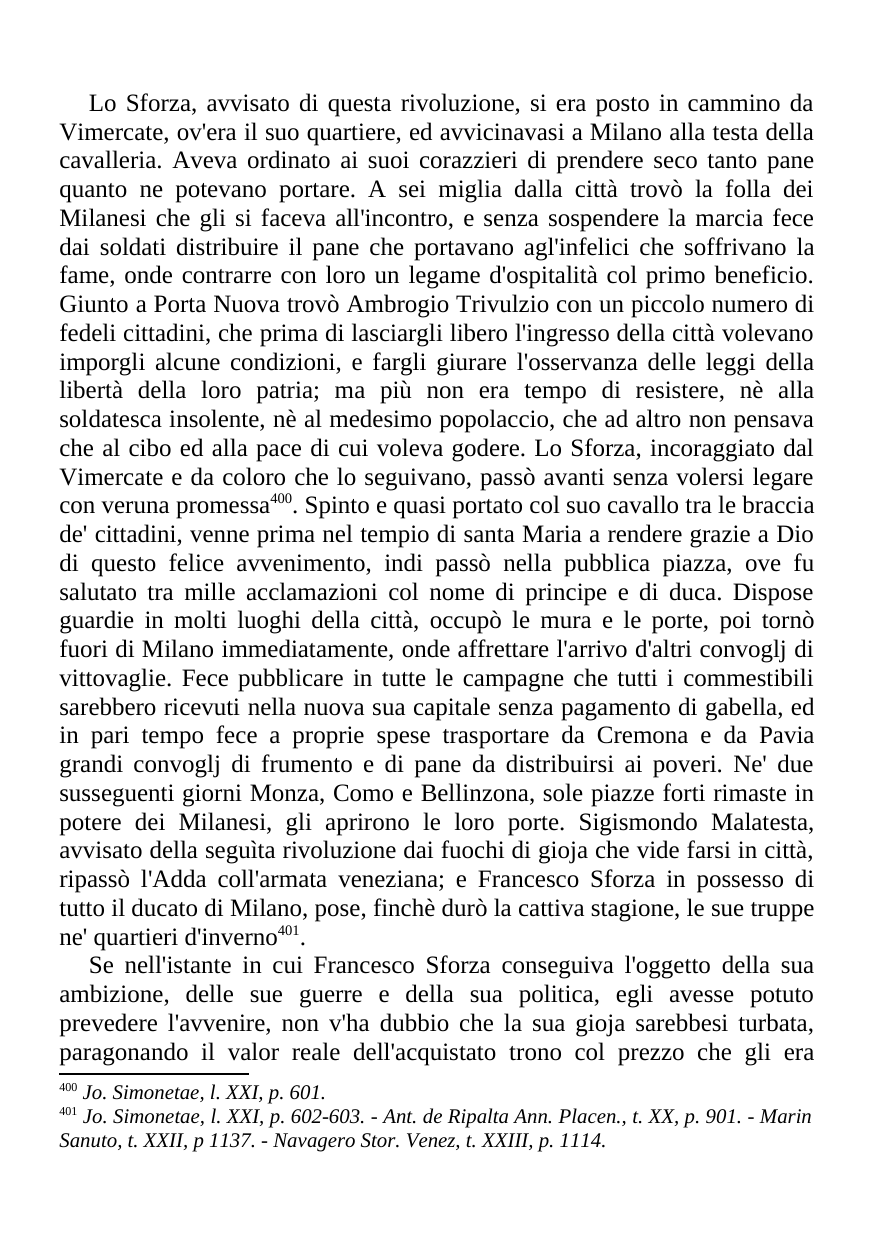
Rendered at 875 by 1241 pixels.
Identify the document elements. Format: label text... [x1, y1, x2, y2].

text Se nell'istante in cui Francesco Sforza conseguiva l'oggetto della sua ambizione, delle sue guerre e della sua politica, egli avesse potuto prevedere l'avvenire, non v'ha dubbio che la sua gioja sarebbesi turbata, paragonando il valor reale dell'acquistato trono col prezzo che gli era [59, 950, 815, 1065]
text Jo. Simonetae, l. XXI, p. 601. [59, 1080, 815, 1104]
text Lo Sforza, avvisato di questa rivoluzione, si era posto in cammino da Vimercate, ov'era il suo quartiere, ed avvicinavasi a Milano alla testa della cavalleria. Aveva ordinato ai suoi corazzieri di prendere seco tanto pane quanto ne potevano portare. A sei miglia dalla città trovò la folla dei Milanesi che gli si faceva all'incontro, e senza sospendere la marcia fece dai soldati distribuire il pane che portavano agl'infelici che soffrivano la fame, onde contrarre con loro un legame d'ospitalità col primo beneficio. Giunto a Porta Nuova trovò Ambrogio Trivulzio con un piccolo numero di fedeli cittadini, che prima di lasciargli libero l'ingresso della città volevano imporgli alcune condizioni, e fargli giurare l'osservanza delle leggi della libertà della loro patria; ma più non era tempo di resistere, nè alla soldatesca insolente, nè al medesimo popolaccio, che ad altro non pensava che al cibo ed alla pace di cui voleva godere. Lo Sforza, incoraggiato dal Vimercate e da coloro che lo seguivano, passò avanti senza volersi legare con veruna promessa. Spinto e quasi portato col suo cavallo tra le braccia de' cittadini, venne prima nel tempio di santa Maria a rendere grazie a Dio di questo felice avvenimento, indi passò nella pubblica piazza, ove fu salutato tra mille acclamazioni col nome di principe e di duca. Dispose guardie in molti luoghi della città, occupò le mura e le porte, poi tornò fuori di Milano immediatamente, onde affrettare l'arrivo d'altri convoglj di vittovaglie. Fece pubblicare in tutte le campagne che tutti i commestibili sarebbero ricevuti nella nuova sua capitale senza pagamento di gabella, ed in pari tempo fece a proprie spese trasportare da Cremona e da Pavia grandi convoglj di frumento e di pane da distribuirsi ai poveri. Ne' due susseguenti giorni Monza, Como e Bellinzona, sole piazze forti rimaste in potere dei Milanesi, gli aprirono le loro porte. Sigismondo Malatesta, avvisato della seguìta rivoluzione dai fuochi di gioja che vide farsi in città, ripassò l'Adda coll'armata veneziana; e Francesco Sforza in possesso di tutto il ducato di Milano, pose, finchè durò la cattiva stagione, le sue truppe ne' quartieri d'inverno. [59, 88, 815, 950]
text Jo. Simonetae, l. XXI, p. 602-603. - Ant. de Ripalta Ann. Placen., t. XX, p. 901. - Marin Sanuto, t. XXII, p 1137. - Navagero Stor. Venez, t. XXIII, p. 1114. [59, 1104, 815, 1152]
